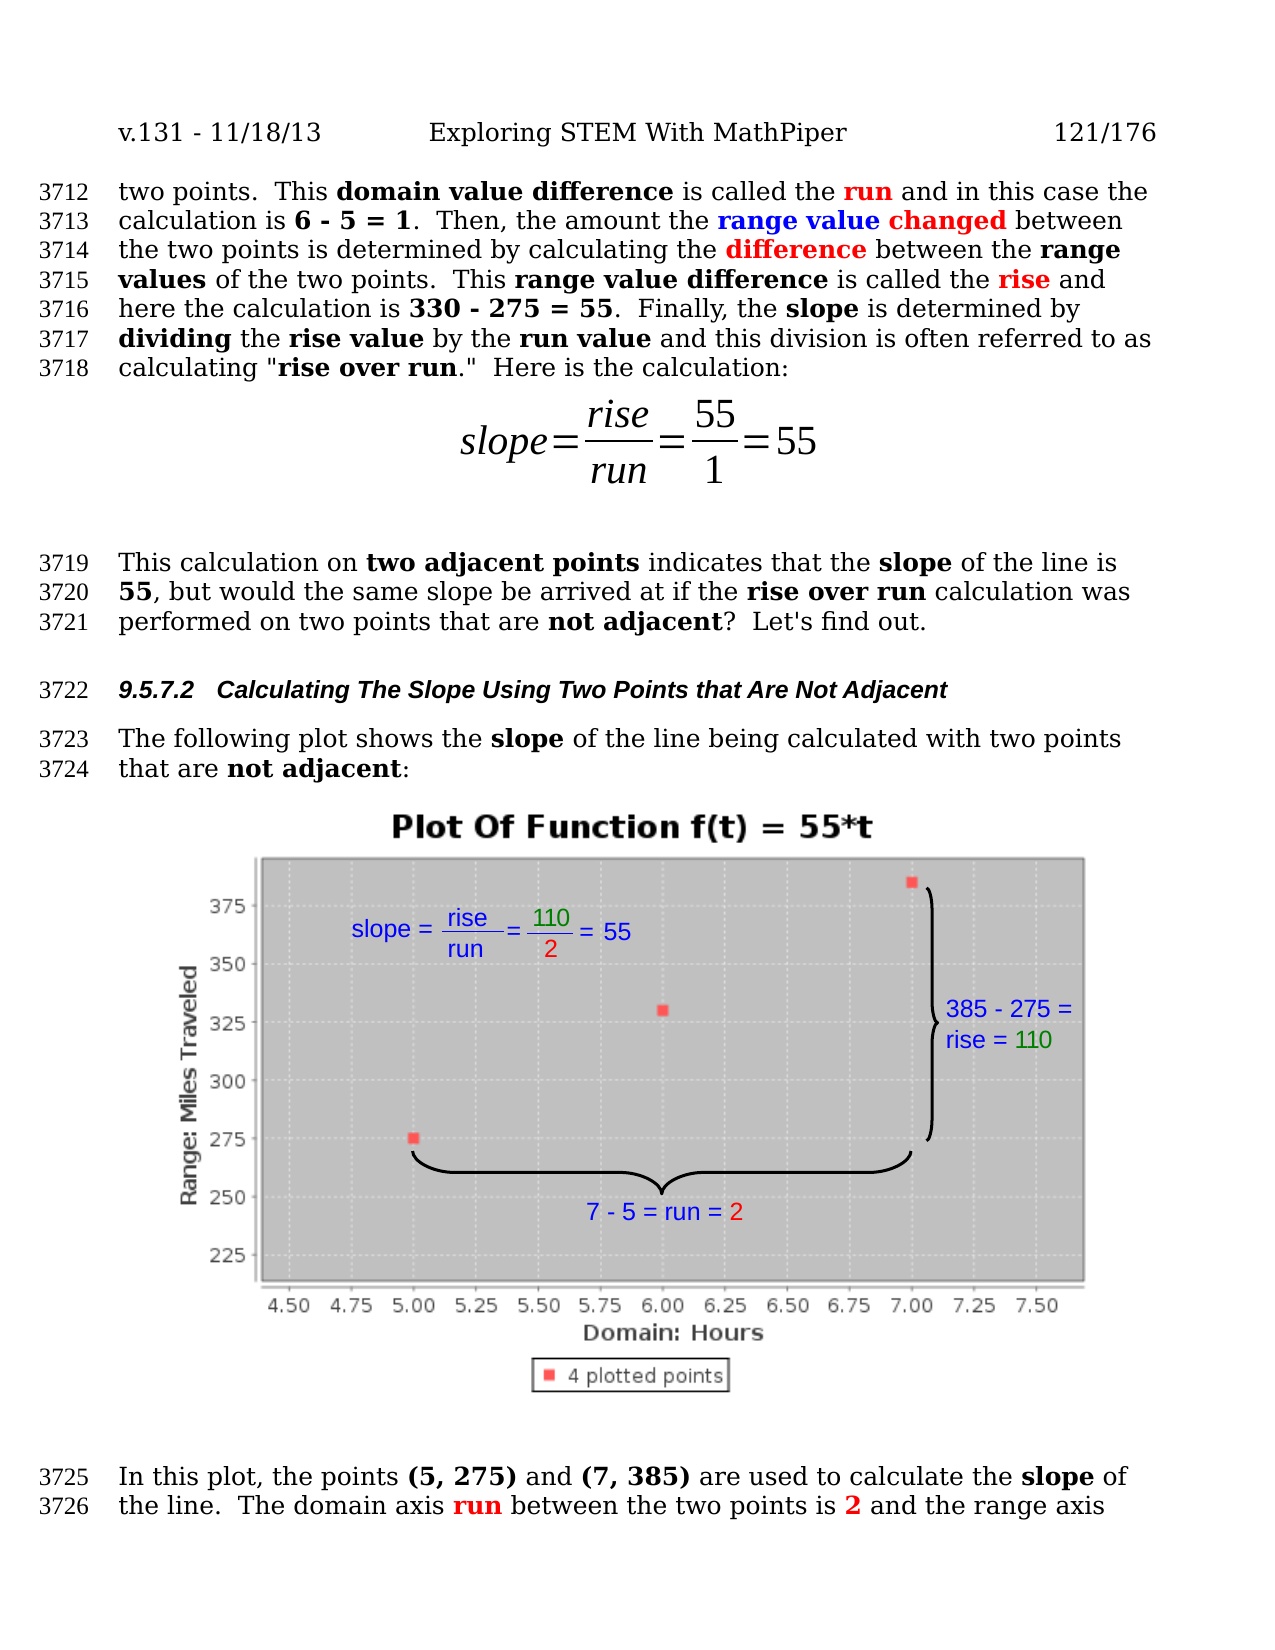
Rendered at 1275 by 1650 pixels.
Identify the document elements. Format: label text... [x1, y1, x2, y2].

subtitle Calculating The Slope Using Two Points that Are Not Adjacent [118, 675, 1157, 703]
text The following plot shows the slope of the line being calculated with two points that are not adjacent: [118, 724, 1157, 783]
text In this plot, the points (5, 275) and (7, 385) are used to calculate the slope of the line. The domain axis run between the two points is 2 and the range axis [118, 1462, 1157, 1521]
text two points. This domain value difference is called the run and in this case the calculation is 6 - 5 = 1. Then, the amount the range value changed between the two points is determined by calculating the difference between the range values of the two points. This range value difference is called the rise and here the calculation is 330 - 275 = 55. Finally, the slope is determined by dividing the rise value by the run value and this division is often referred to as calculating "rise over run." Here is the calculation: [118, 177, 1157, 382]
text This calculation on two adjacent points indicates that the slope of the line is 55, but would the same slope be arrived at if the rise over run calculation was performed on two points that are not adjacent? Let's find out. [118, 548, 1157, 636]
